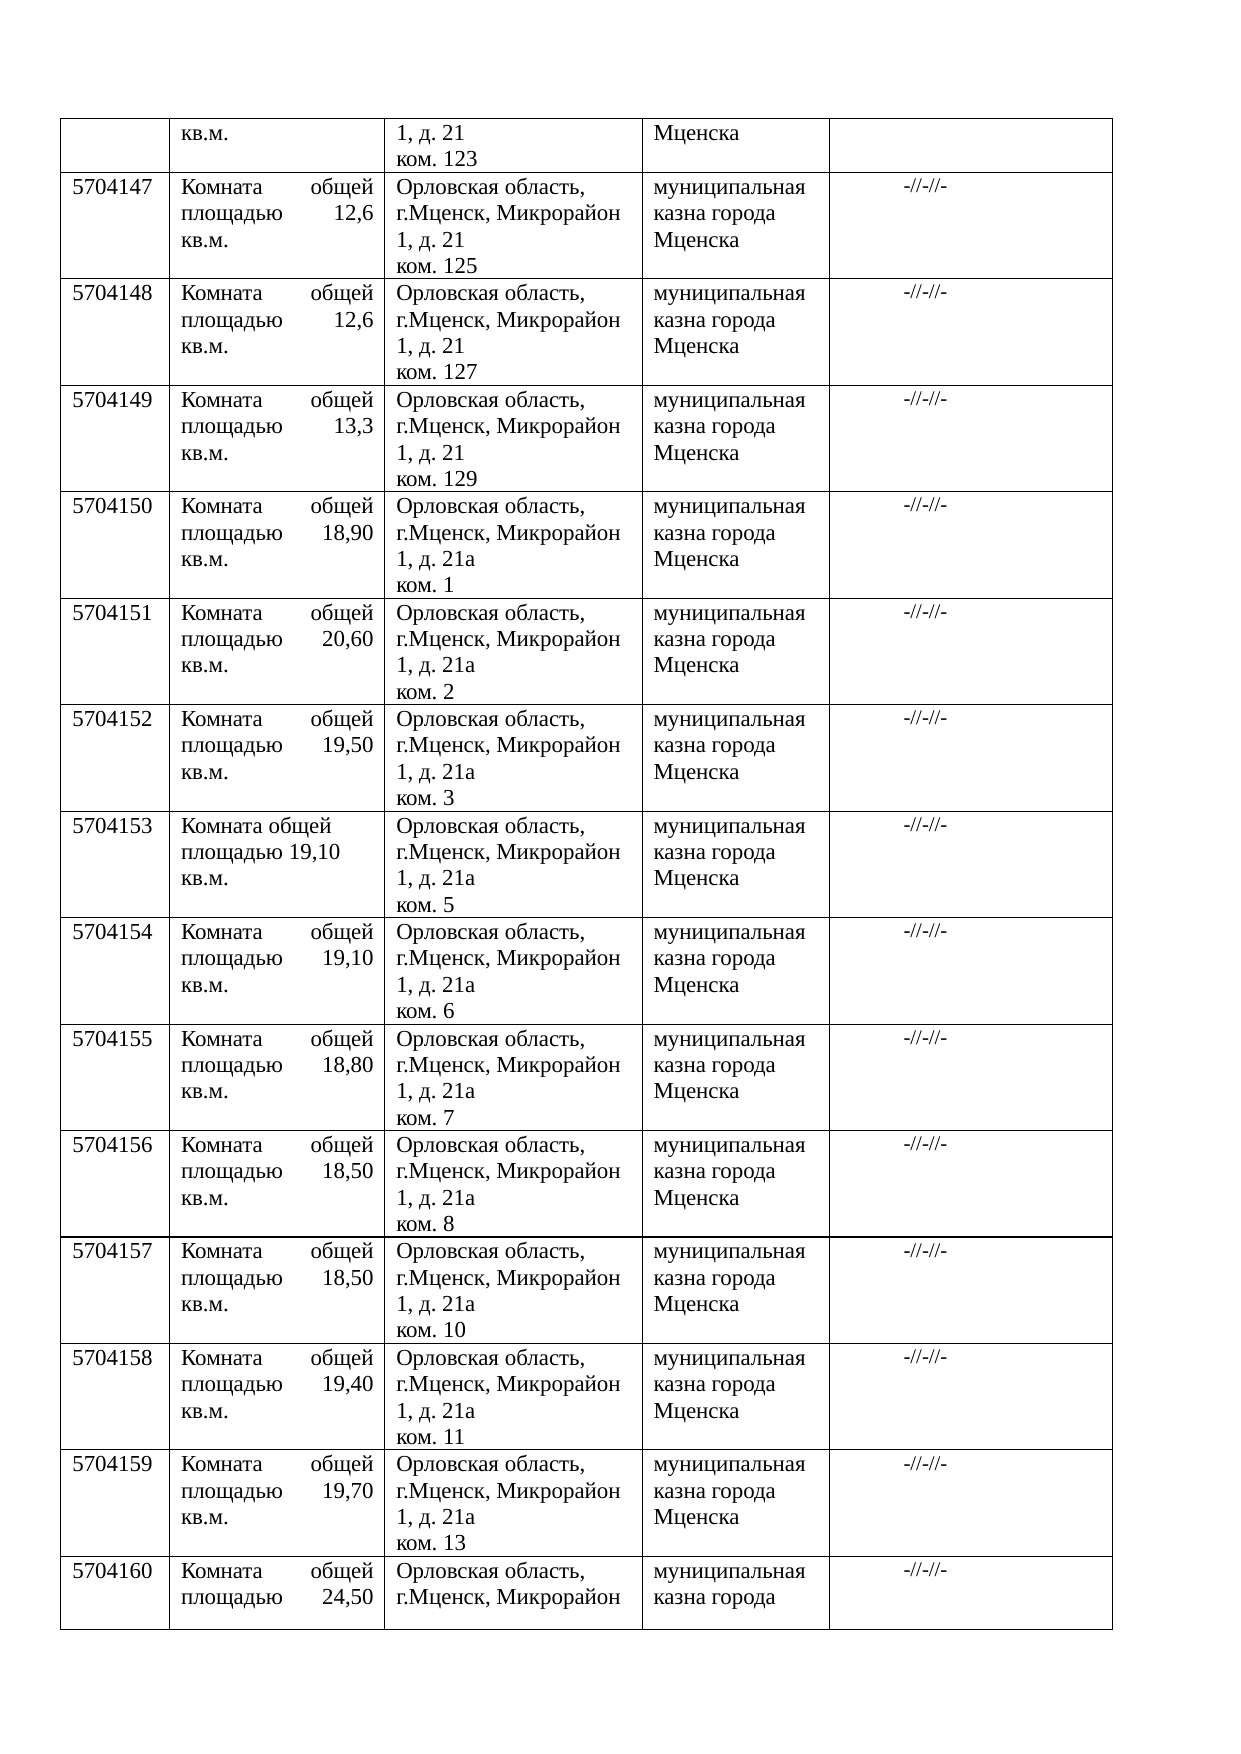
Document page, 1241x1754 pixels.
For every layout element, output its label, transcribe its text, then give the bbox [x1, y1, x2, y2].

table_cell Комната общей площадью 19,10 кв.м. [170, 812, 384, 917]
table_cell -//-//- [830, 386, 1112, 491]
table_cell Орловская область, г.Мценск, Микрорайон [385, 1557, 642, 1629]
table_cell Орловская область, г.Мценск, Микрорайон 1, д. 21а ком. 3 [385, 705, 642, 811]
table_cell 5704151 [61, 599, 169, 704]
table_cell муниципальная казна города Мценска [643, 599, 829, 704]
table_cell 5704155 [61, 1025, 169, 1130]
table_cell муниципальная казна города Мценска [643, 1131, 829, 1236]
table_cell -//-//- [830, 1025, 1112, 1130]
table_cell муниципальная казна города Мценска [643, 279, 829, 385]
table_cell -//-//- [830, 918, 1112, 1023]
table_cell 5704150 [61, 492, 169, 598]
table_cell муниципальная казна города Мценска [643, 1344, 829, 1449]
table_cell Мценска [643, 119, 829, 172]
table_cell муниципальная казна города Мценска [643, 1450, 829, 1556]
table_cell 5704157 [61, 1238, 169, 1343]
table_cell Орловская область, г.Мценск, Микрорайон 1, д. 21а ком. 6 [385, 918, 642, 1023]
table_cell Орловская область, г.Мценск, Микрорайон 1, д. 21 ком. 127 [385, 279, 642, 385]
table_cell муниципальная казна города Мценска [643, 1025, 829, 1130]
table_cell муниципальная казна города Мценска [643, 705, 829, 811]
table_cell 5704156 [61, 1131, 169, 1236]
table_cell Комната общей площадью 12,6 кв.м. [170, 279, 384, 385]
table_cell Комната общей площадью 19,50 кв.м. [170, 705, 384, 811]
table_cell Орловская область, г.Мценск, Микрорайон 1, д. 21а ком. 13 [385, 1450, 642, 1556]
table_cell Орловская область, г.Мценск, Микрорайон 1, д. 21а ком. 5 [385, 812, 642, 917]
table_cell Орловская область, г.Мценск, Микрорайон 1, д. 21 ком. 129 [385, 386, 642, 491]
table_cell Комната общей площадью 18,50 кв.м. [170, 1131, 384, 1236]
table_cell -//-//- [830, 173, 1112, 278]
table_cell -//-//- [830, 492, 1112, 598]
table_cell -//-//- [830, 705, 1112, 811]
table_cell -//-//- [830, 1238, 1112, 1343]
table_cell 5704158 [61, 1344, 169, 1449]
table_cell муниципальная казна города Мценска [643, 386, 829, 491]
table_cell 5704153 [61, 812, 169, 917]
table_cell Комната общей площадью 24,50 [170, 1557, 384, 1629]
table_cell -//-//- [830, 1344, 1112, 1449]
table_cell Орловская область, г.Мценск, Микрорайон 1, д. 21а ком. 7 [385, 1025, 642, 1130]
table_cell [61, 119, 169, 172]
table_cell 5704149 [61, 386, 169, 491]
table_cell Комната общей площадью 18,80 кв.м. [170, 1025, 384, 1130]
table_cell 5704148 [61, 279, 169, 385]
table_cell 5704160 [61, 1557, 169, 1629]
table_cell Комната общей площадью 18,90 кв.м. [170, 492, 384, 598]
table_cell муниципальная казна города Мценска [643, 1238, 829, 1343]
table_cell муниципальная казна города Мценска [643, 173, 829, 278]
table_cell Комната общей площадью 20,60 кв.м. [170, 599, 384, 704]
table_cell 5704147 [61, 173, 169, 278]
table_cell -//-//- [830, 1450, 1112, 1556]
table_cell -//-//- [830, 812, 1112, 917]
table_cell кв.м. [170, 119, 384, 172]
table_cell 1, д. 21 ком. 123 [385, 119, 642, 172]
table_cell муниципальная казна города [643, 1557, 829, 1629]
table_cell Орловская область, г.Мценск, Микрорайон 1, д. 21 ком. 125 [385, 173, 642, 278]
table_cell Комната общей площадью 12,6 кв.м. [170, 173, 384, 278]
table_cell [830, 119, 1112, 172]
table_cell Орловская область, г.Мценск, Микрорайон 1, д. 21а ком. 11 [385, 1344, 642, 1449]
table_cell -//-//- [830, 279, 1112, 385]
table_cell муниципальная казна города Мценска [643, 492, 829, 598]
table_cell Комната общей площадью 19,70 кв.м. [170, 1450, 384, 1556]
table_cell -//-//- [830, 599, 1112, 704]
table_cell 5704159 [61, 1450, 169, 1556]
table_cell Комната общей площадью 19,40 кв.м. [170, 1344, 384, 1449]
table_cell 5704154 [61, 918, 169, 1023]
table_cell муниципальная казна города Мценска [643, 918, 829, 1023]
table_cell Орловская область, г.Мценск, Микрорайон 1, д. 21а ком. 2 [385, 599, 642, 704]
table_cell -//-//- [830, 1131, 1112, 1236]
table_cell Комната общей площадью 18,50 кв.м. [170, 1238, 384, 1343]
table_cell Комната общей площадью 19,10 кв.м. [170, 918, 384, 1023]
table_cell -//-//- [830, 1557, 1112, 1629]
table_cell Орловская область, г.Мценск, Микрорайон 1, д. 21а ком. 10 [385, 1238, 642, 1343]
table_cell муниципальная казна города Мценска [643, 812, 829, 917]
table_cell Комната общей площадью 13,3 кв.м. [170, 386, 384, 491]
table_cell 5704152 [61, 705, 169, 811]
table_cell Орловская область, г.Мценск, Микрорайон 1, д. 21а ком. 1 [385, 492, 642, 598]
table_cell Орловская область, г.Мценск, Микрорайон 1, д. 21а ком. 8 [385, 1131, 642, 1236]
